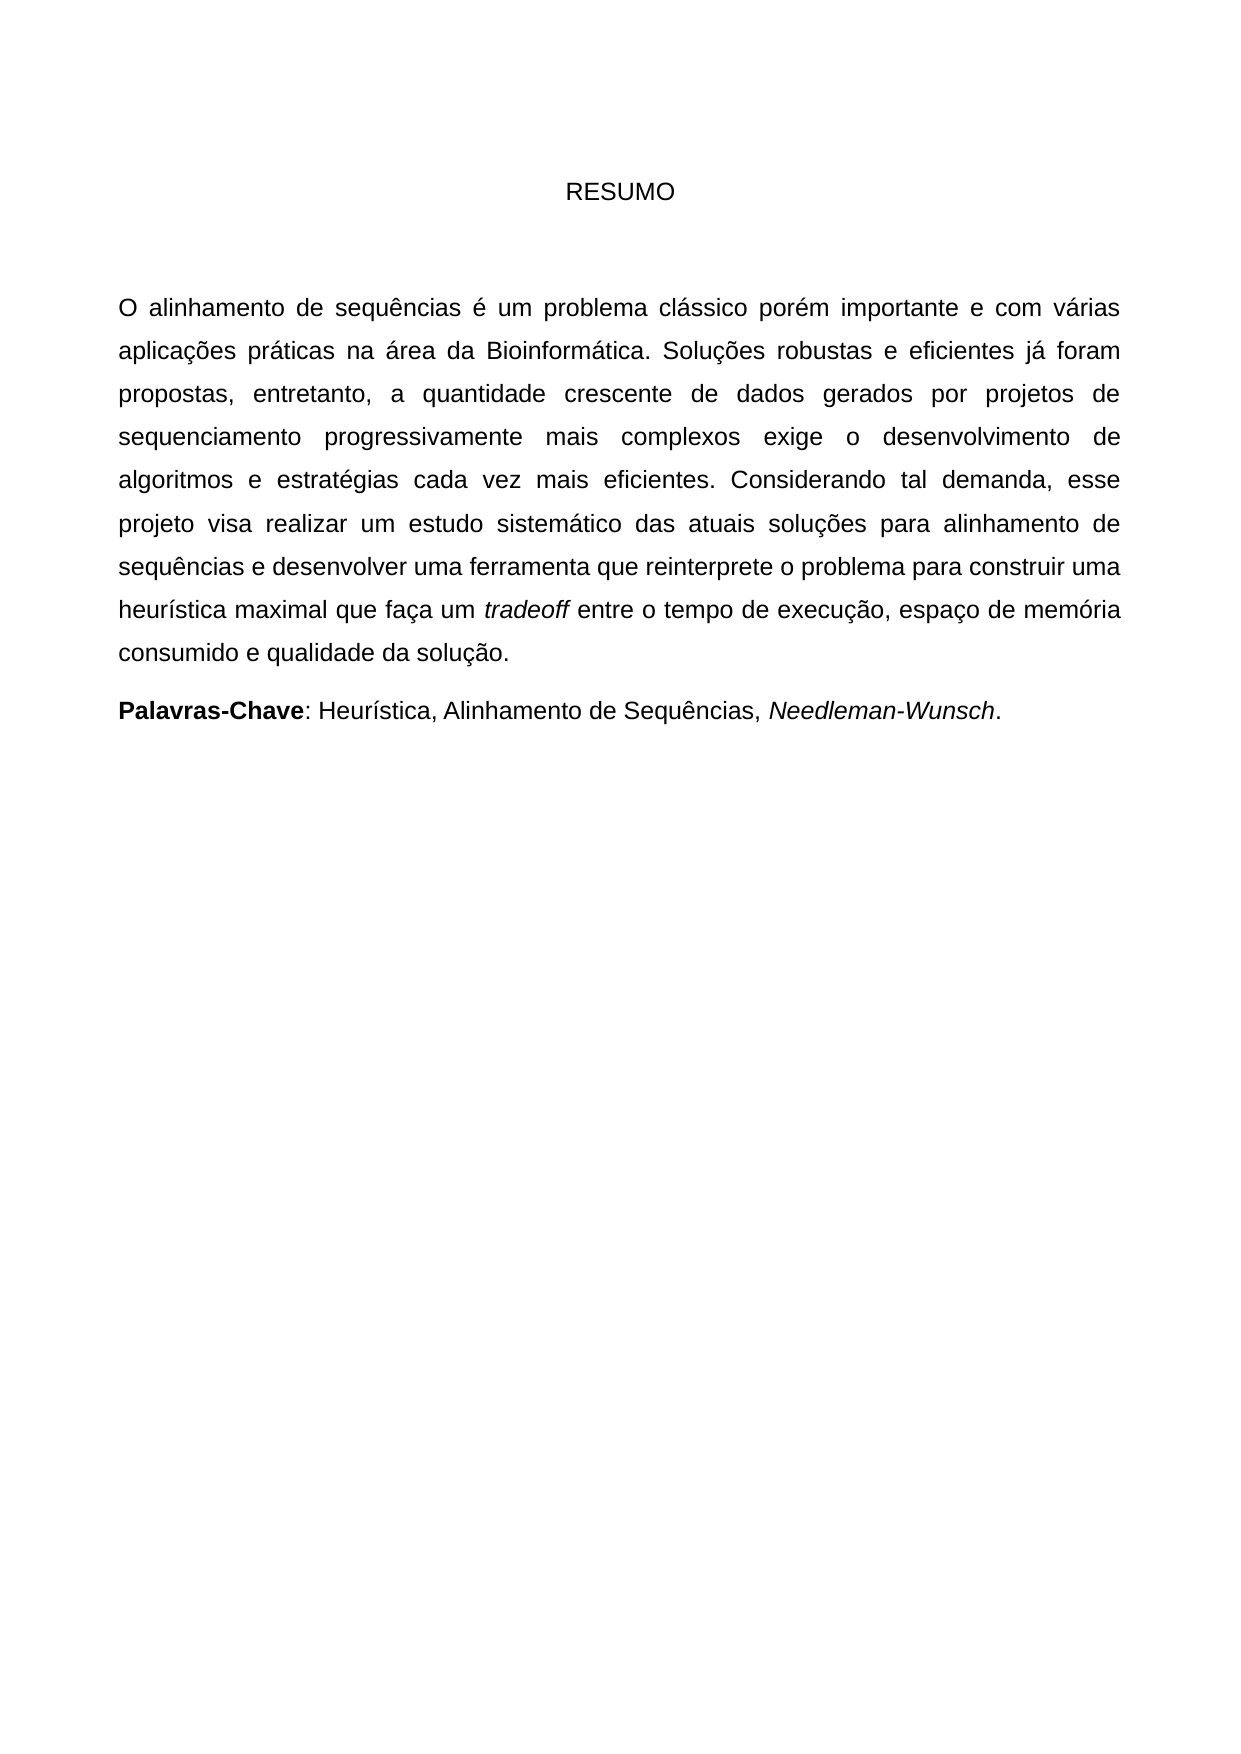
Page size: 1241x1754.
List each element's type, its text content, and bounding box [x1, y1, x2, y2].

text O alinhamento de sequências é um problema clássico porém importante e com várias aplicações práticas na área da Bioinformática. Soluções robustas e eficientes já foram propostas, entretanto, a quantidade crescente de dados gerados por projetos de sequenciamento progressivamente mais complexos exige o desenvolvimento de algoritmos e estratégias cada vez mais eficientes. Considerando tal demanda, esse projeto visa realizar um estudo sistemático das atuais soluções para alinhamento de sequências e desenvolver uma ferramenta que reinterprete o problema para construir uma heurística maximal que faça um tradeoff entre o tempo de execução, espaço de memória consumido e qualidade da solução. [118, 293, 1122, 667]
text Palavras-Chave: Heurística, Alinhamento de Sequências, Needleman-Wunsch. [118, 696, 1122, 724]
text RESUMO [118, 177, 1122, 206]
